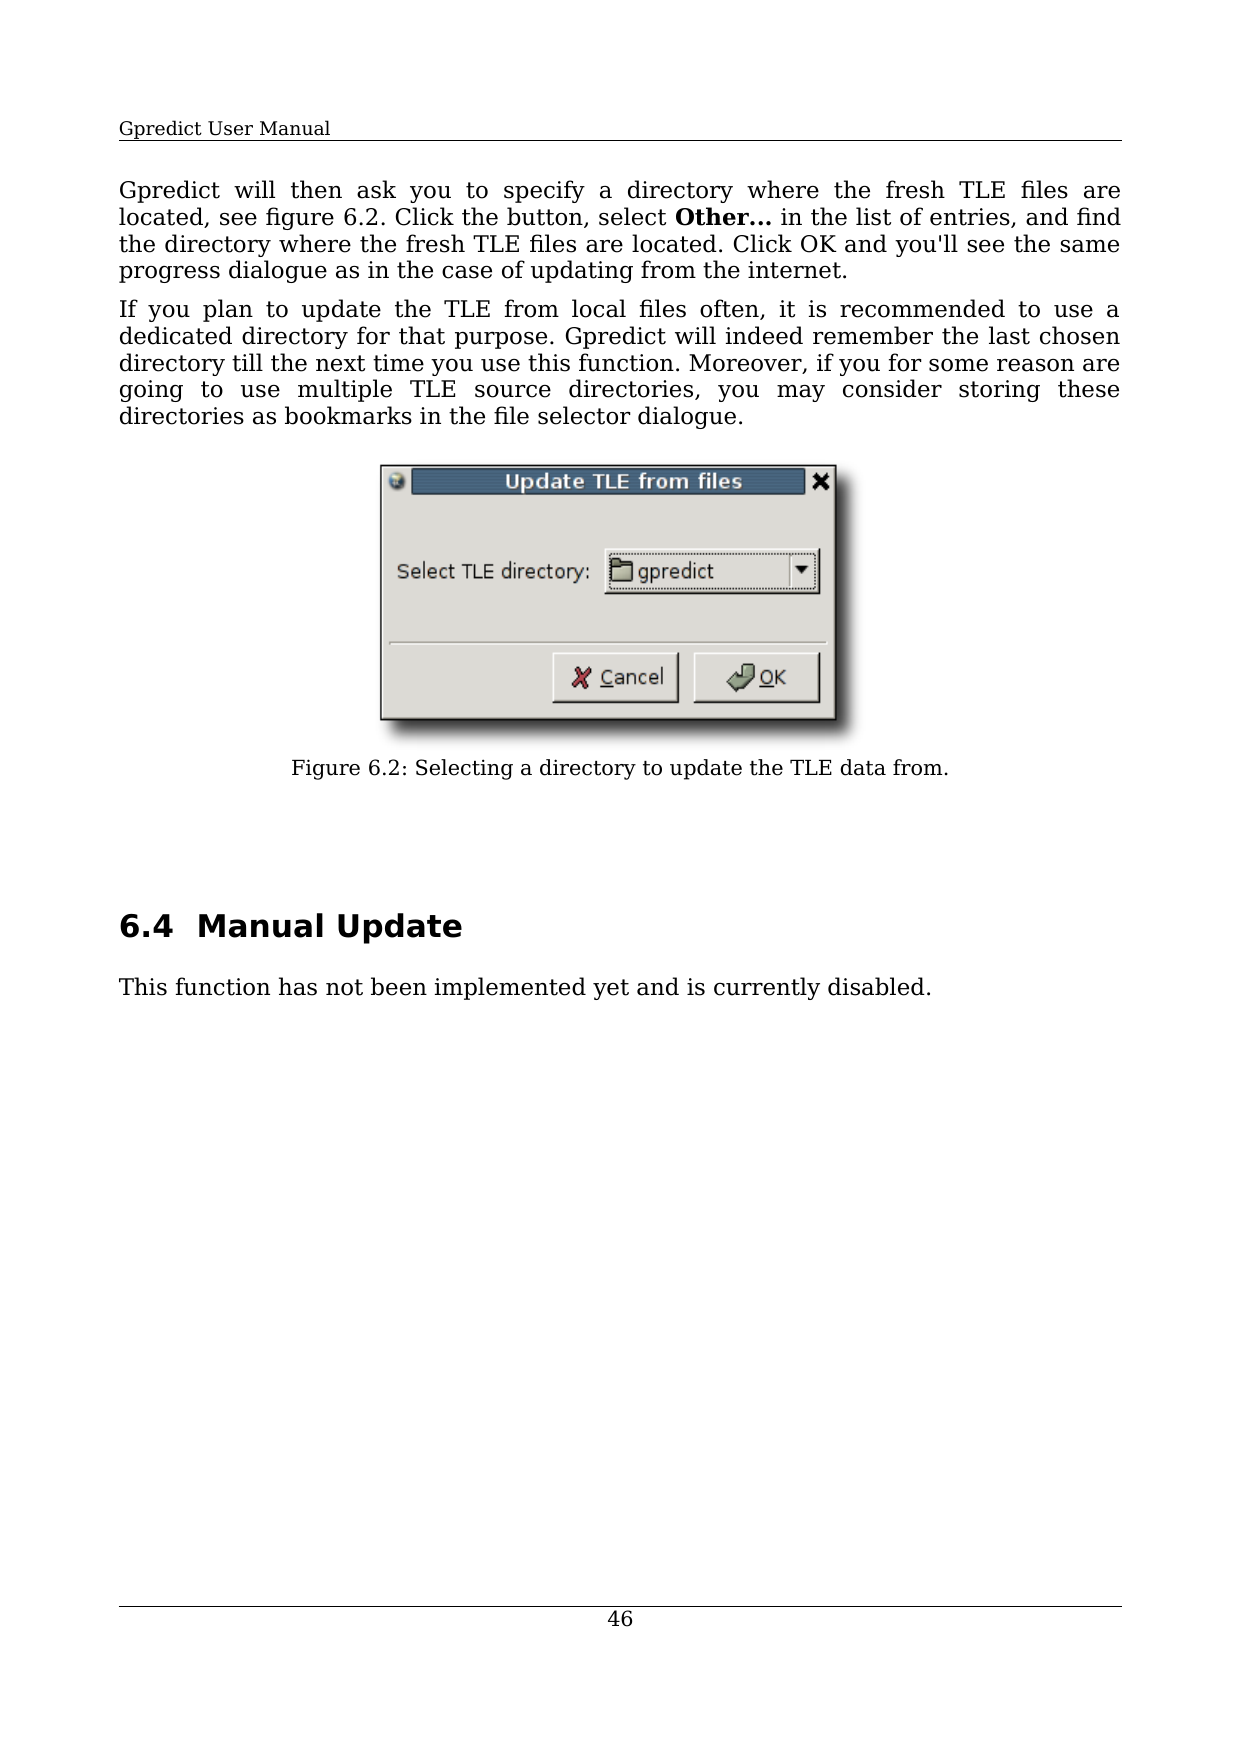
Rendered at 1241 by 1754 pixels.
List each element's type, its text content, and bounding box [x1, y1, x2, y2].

subtitle Manual Update [118, 908, 1122, 945]
text Gpredict will then ask you to specify a directory where the fresh TLE files are located, see figure 6.2. Click the button, select Other... in the list of entries, and find the directory where the fresh TLE files are located. Click OK and you'll see the same progress dialogue as in the case of updating from the internet. [118, 177, 1122, 284]
text If you plan to update the TLE from local files often, it is recommended to use a dedicated directory for that purpose. Gpredict will indeed remember the last chosen directory till the next time you use this function. Moreover, if you for some reason are going to use multiple TLE source directories, you may consider storing these directories as bookmarks in the file selector dialogue. [118, 297, 1122, 430]
picture [370, 455, 871, 757]
text Figure 6.2: Selecting a directory to update the TLE data from. [282, 455, 958, 781]
text This function has not been implemented yet and is currently disabled. [118, 974, 1122, 1001]
